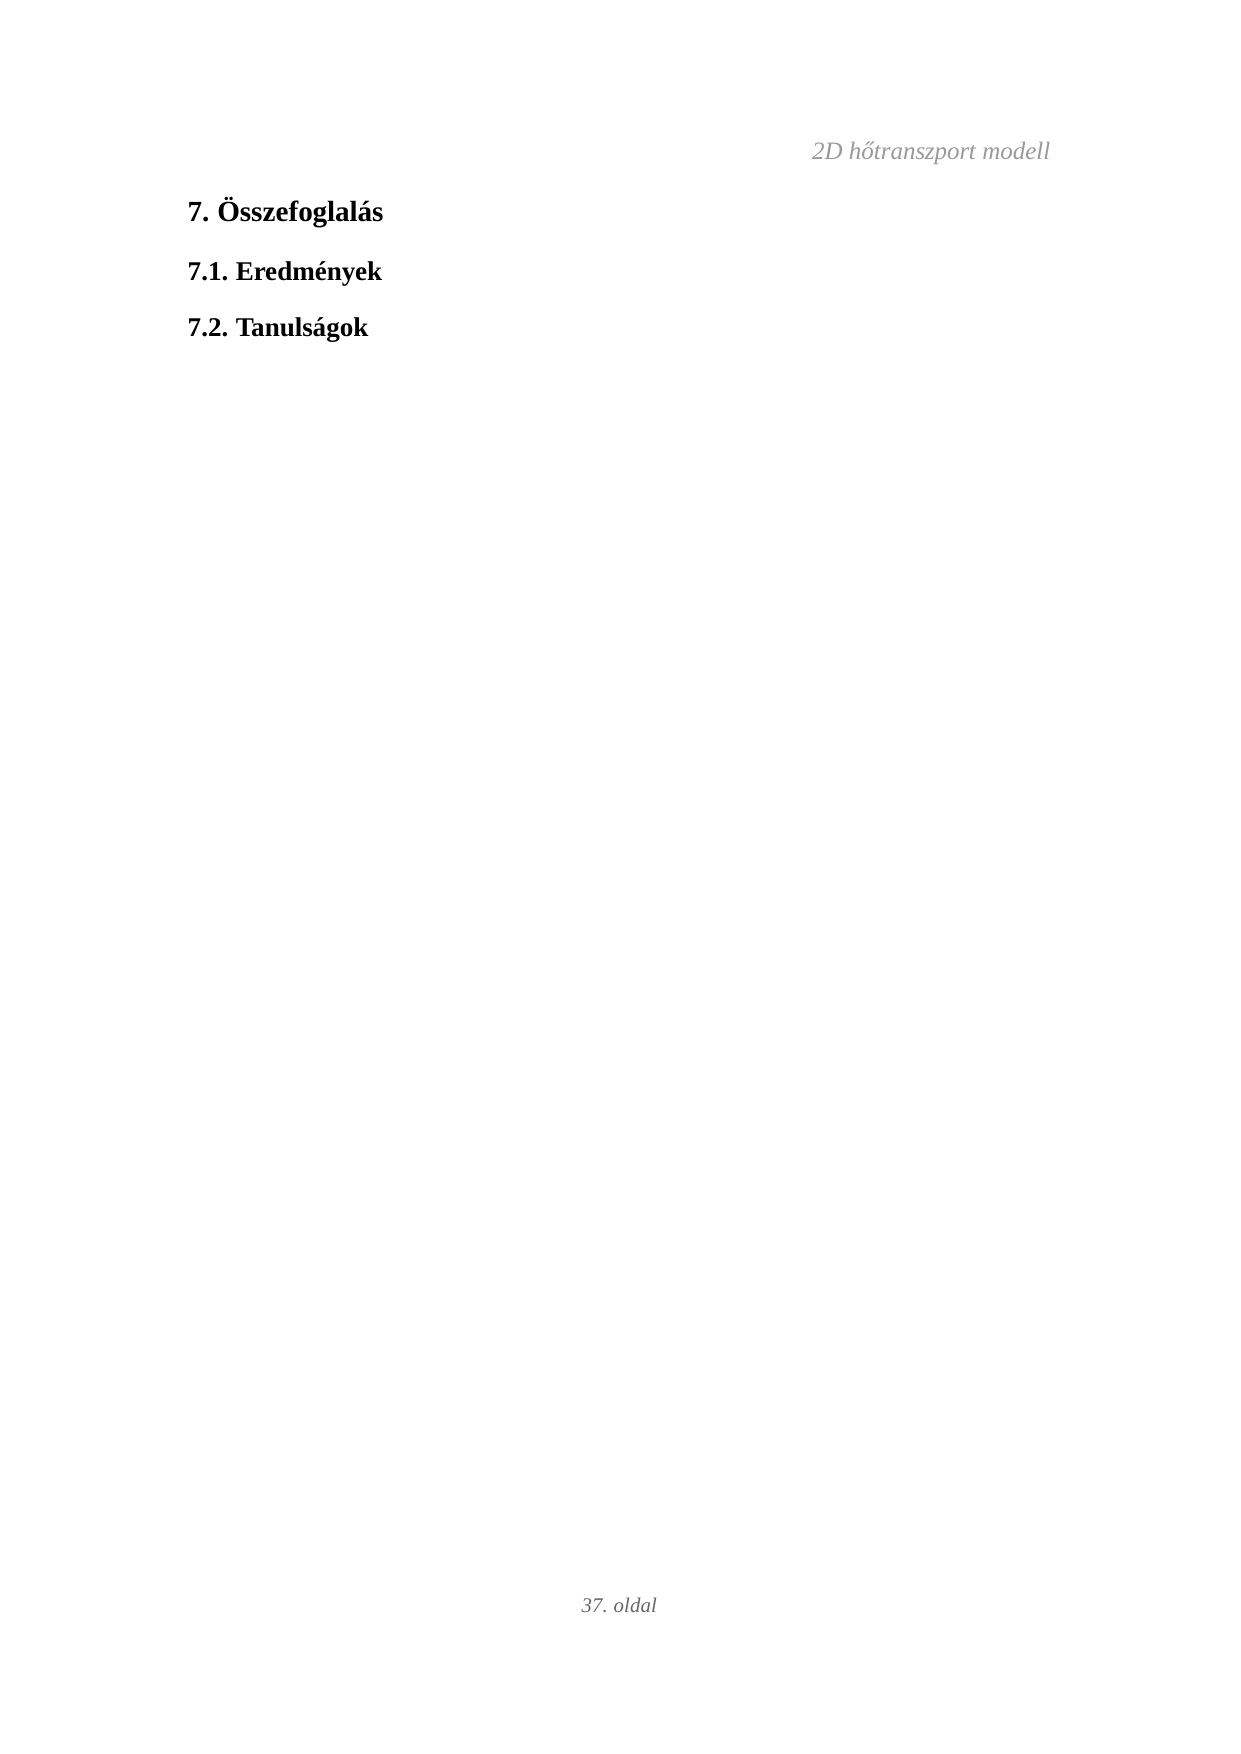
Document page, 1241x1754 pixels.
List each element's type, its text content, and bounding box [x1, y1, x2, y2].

subtitle Tanulságok [187, 312, 1053, 343]
subtitle Eredmények [187, 255, 1053, 286]
subtitle Összefoglalás [187, 194, 1053, 228]
